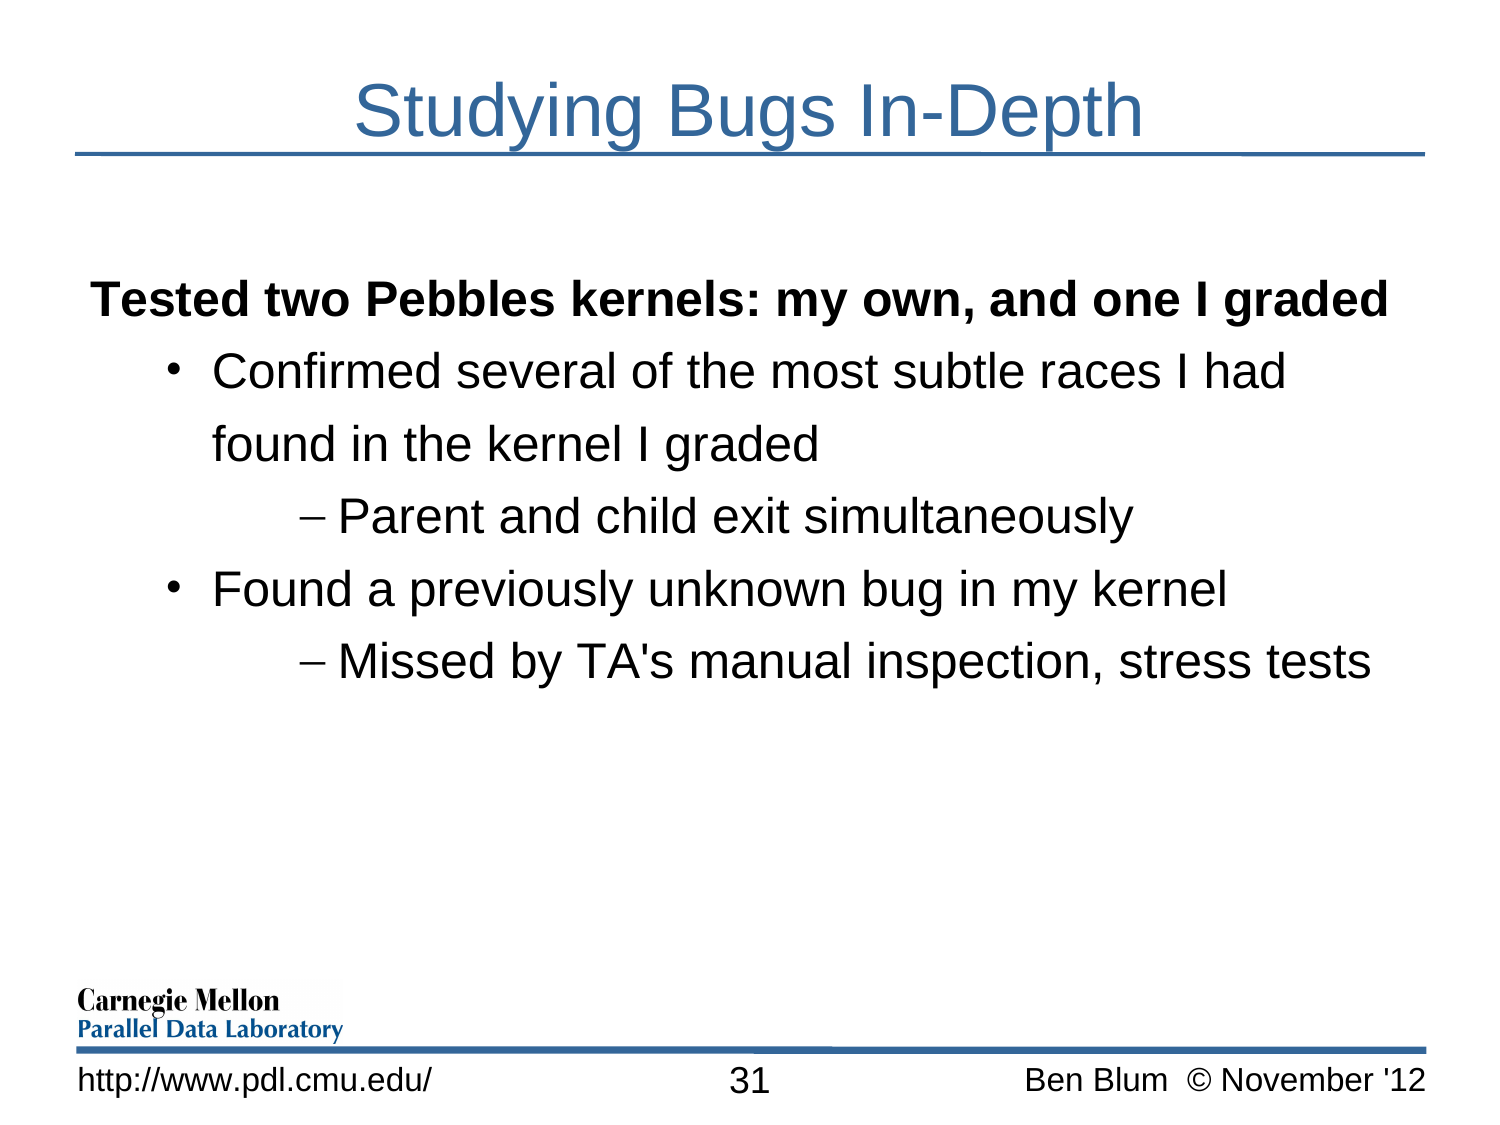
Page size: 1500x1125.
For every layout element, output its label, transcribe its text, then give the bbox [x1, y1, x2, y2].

picture [77, 979, 343, 1044]
list Tested two Pebbles kernels: my own, and one I graded Confirmed several of the most subtle races I had found in the kernel I graded Parent and child exit simultaneously Found a previously unknown bug in my kernel Missed by TA's manual inspection, stress tests [75, 187, 1426, 856]
title Studying Bugs In-Depth [112, 50, 1388, 163]
